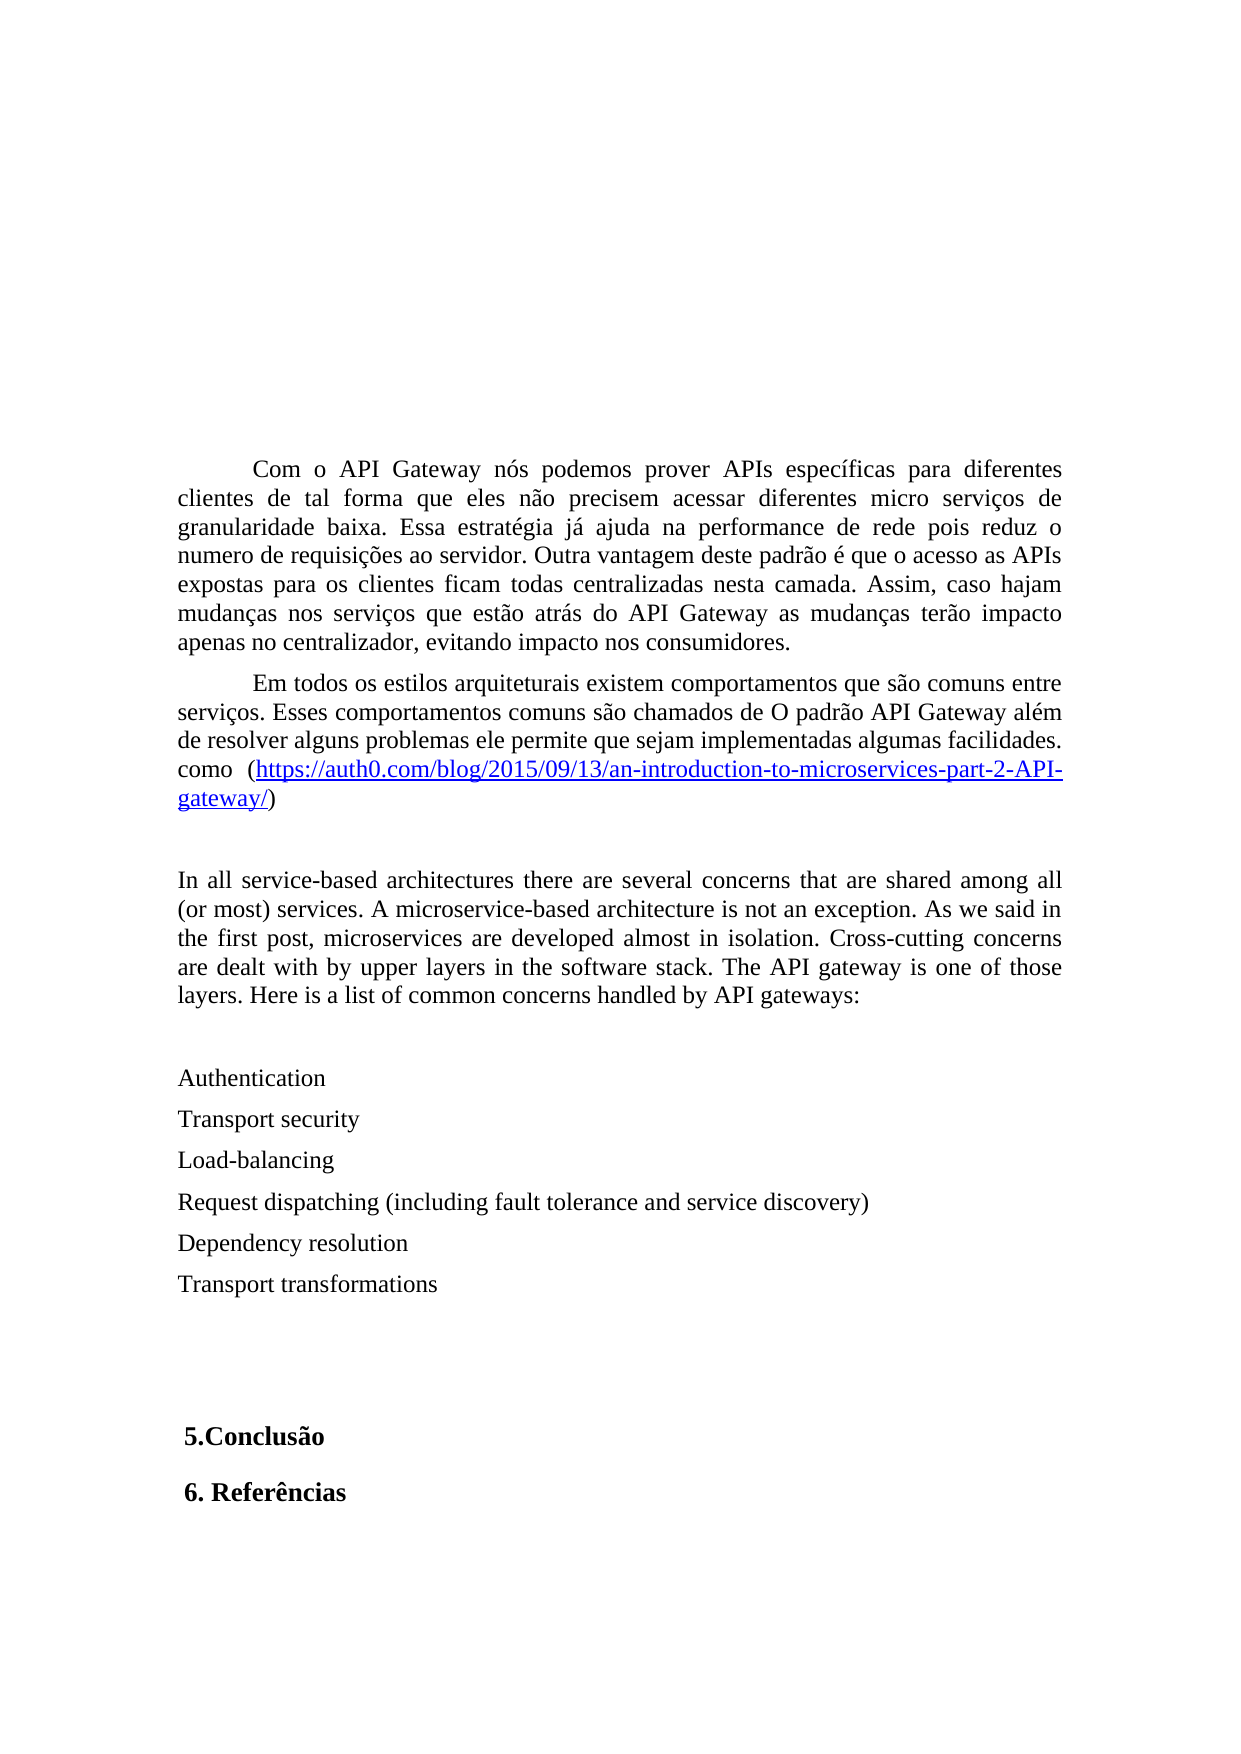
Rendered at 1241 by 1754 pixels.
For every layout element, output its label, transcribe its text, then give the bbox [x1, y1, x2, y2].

text Authentication [177, 1063, 1063, 1092]
subtitle Referências [177, 1477, 1063, 1508]
text Request dispatching (including fault tolerance and service discovery) [177, 1187, 1063, 1216]
text In all service-based architectures there are several concerns that are shared among all (or most) services. A microservice-based architecture is not an exception. As we said in the first post, microservices are developed almost in isolation. Cross-cutting concerns are dealt with by upper layers in the software stack. The API gateway is one of those layers. Here is a list of common concerns handled by API gateways: [177, 866, 1063, 1009]
text Com o API Gateway nós podemos prover APIs específicas para diferentes clientes de tal forma que eles não precisem acessar diferentes micro serviços de granularidade baixa. Essa estratégia já ajuda na performance de rede pois reduz o numero de requisições ao servidor. Outra vantagem deste padrão é que o acesso as APIs expostas para os clientes ficam todas centralizadas nesta camada. Assim, caso hajam mudanças nos serviços que estão atrás do API Gateway as mudanças terão impacto apenas no centralizador, evitando impacto nos consumidores. [177, 454, 1063, 656]
text Transport security [177, 1104, 1063, 1133]
subtitle Conclusão [177, 1420, 1063, 1452]
text Dependency resolution [177, 1228, 1063, 1257]
text Transport transformations [177, 1269, 1063, 1298]
text Load-balancing [177, 1146, 1063, 1174]
text Em todos os estilos arquiteturais existem comportamentos que são comuns entre serviços. Esses comportamentos comuns são chamados de O padrão API Gateway além de resolver alguns problemas ele permite que sejam implementadas algumas facilidades. como (https://auth0.com/blog/2015/09/13/an-introduction-to-microservices-part-2-API-gateway/) [177, 668, 1063, 812]
